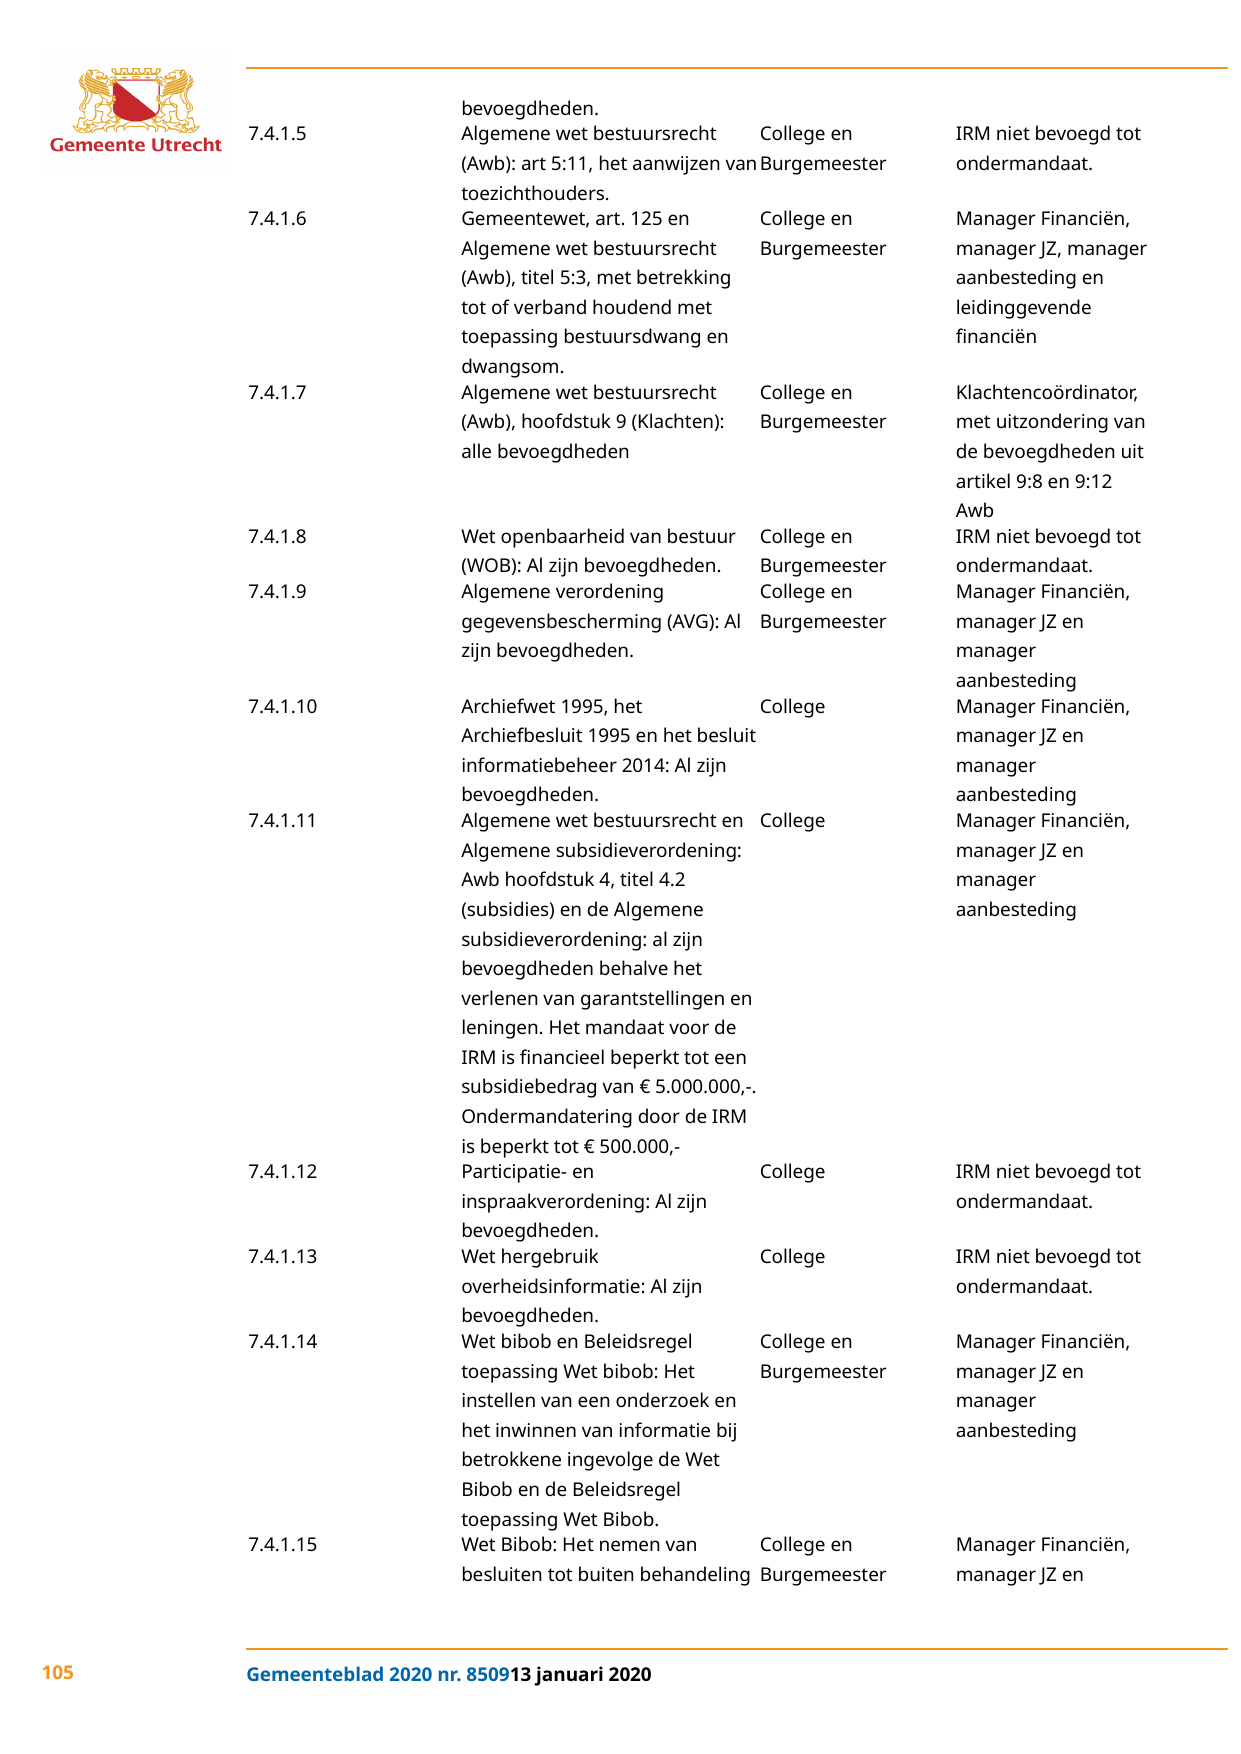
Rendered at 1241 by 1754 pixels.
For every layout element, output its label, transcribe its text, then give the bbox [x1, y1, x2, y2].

table_cell 7.4.1.14 [248, 1328, 461, 1532]
table_cell Klachtencoördinator, met uitzondering van de bevoegdheden uit artikel 9:8 en 9:12 Awb [956, 379, 1152, 523]
table_cell College [760, 1159, 956, 1243]
table_cell Wet hergebruik overheidsinformatie: Al zijn bevoegdheden. [461, 1244, 759, 1328]
table_cell Manager Financiën, manager JZ en [956, 1532, 1152, 1587]
table_cell Wet bibob en Beleidsregel toepassing Wet bibob: Het instellen van een onderzoek en het inwinnen van informatie bij betrokkene ingevolge de Wet Bibob en de Beleidsregel toepassing Wet Bibob. [461, 1328, 759, 1532]
table_cell 7.4.1.15 [248, 1532, 461, 1587]
table_cell 7.4.1.13 [248, 1244, 461, 1328]
table_cell 7.4.1.9 [248, 579, 461, 693]
table_cell 7.4.1.6 [248, 205, 461, 379]
table_cell Manager Financiën, manager JZ en manager aanbesteding [956, 808, 1152, 1158]
table_cell Algemene wet bestuursrecht (Awb): art 5:11, het aanwijzen van toezichthouders. [461, 121, 759, 205]
table_cell Wet Bibob: Het nemen van besluiten tot buiten behandeling [461, 1532, 759, 1587]
table_cell Manager Financiën, manager JZ, manager aanbesteding en leidinggevende financiën [956, 205, 1152, 379]
table_cell [248, 95, 461, 121]
table_cell Algemene verordening gegevensbescherming (AVG): Al zijn bevoegdheden. [461, 579, 759, 693]
table_cell College en Burgemeester [760, 1328, 956, 1532]
table_cell Manager Financiën, manager JZ en manager aanbesteding [956, 693, 1152, 807]
table_cell College en Burgemeester [760, 205, 956, 379]
table_cell 7.4.1.12 [248, 1159, 461, 1243]
table_cell Wet openbaarheid van bestuur (WOB): Al zijn bevoegdheden. [461, 523, 759, 578]
table_cell 7.4.1.8 [248, 523, 461, 578]
table_cell College en Burgemeester [760, 579, 956, 693]
table_cell College en Burgemeester [760, 121, 956, 205]
table_cell College en Burgemeester [760, 523, 956, 578]
table_cell 7.4.1.7 [248, 379, 461, 523]
table_cell Gemeentewet, art. 125 en Algemene wet bestuursrecht (Awb), titel 5:3, met betrekking tot of verband houdend met toepassing bestuursdwang en dwangsom. [461, 205, 759, 379]
picture [41, 47, 231, 172]
table_cell College [760, 693, 956, 807]
table_cell [760, 95, 956, 121]
table_cell Participatie- en inspraakverordening: Al zijn bevoegdheden. [461, 1159, 759, 1243]
table_cell 7.4.1.5 [248, 121, 461, 205]
table_cell Manager Financiën, manager JZ en manager aanbesteding [956, 1328, 1152, 1532]
table_cell [956, 95, 1152, 121]
table_cell IRM niet bevoegd tot ondermandaat. [956, 523, 1152, 578]
table_cell College [760, 808, 956, 1158]
table_cell College en Burgemeester [760, 379, 956, 523]
table_cell College [760, 1244, 956, 1328]
table_cell Algemene wet bestuursrecht (Awb), hoofdstuk 9 (Klachten): alle bevoegdheden [461, 379, 759, 523]
table_cell IRM niet bevoegd tot ondermandaat. [956, 1244, 1152, 1328]
table_cell bevoegdheden. [461, 95, 759, 121]
table_cell 7.4.1.10 [248, 693, 461, 807]
table_cell Manager Financiën, manager JZ en manager aanbesteding [956, 579, 1152, 693]
table_cell Algemene wet bestuursrecht en Algemene subsidieverordening: Awb hoofdstuk 4, titel 4.2 (subsidies) en de Algemene subsidieverordening: al zijn bevoegdheden behalve het verlenen van garantstellingen en leningen. Het mandaat voor de IRM is financieel beperkt tot een subsidiebedrag van € 5.000.000,-. Ondermandatering door de IRM is beperkt tot € 500.000,- [461, 808, 759, 1158]
table_cell 7.4.1.11 [248, 808, 461, 1158]
table_cell Archiefwet 1995, het Archiefbesluit 1995 en het besluit informatiebeheer 2014: Al zijn bevoegdheden. [461, 693, 759, 807]
table_cell IRM niet bevoegd tot ondermandaat. [956, 1159, 1152, 1243]
table_cell College en Burgemeester [760, 1532, 956, 1587]
table_cell IRM niet bevoegd tot ondermandaat. [956, 121, 1152, 205]
